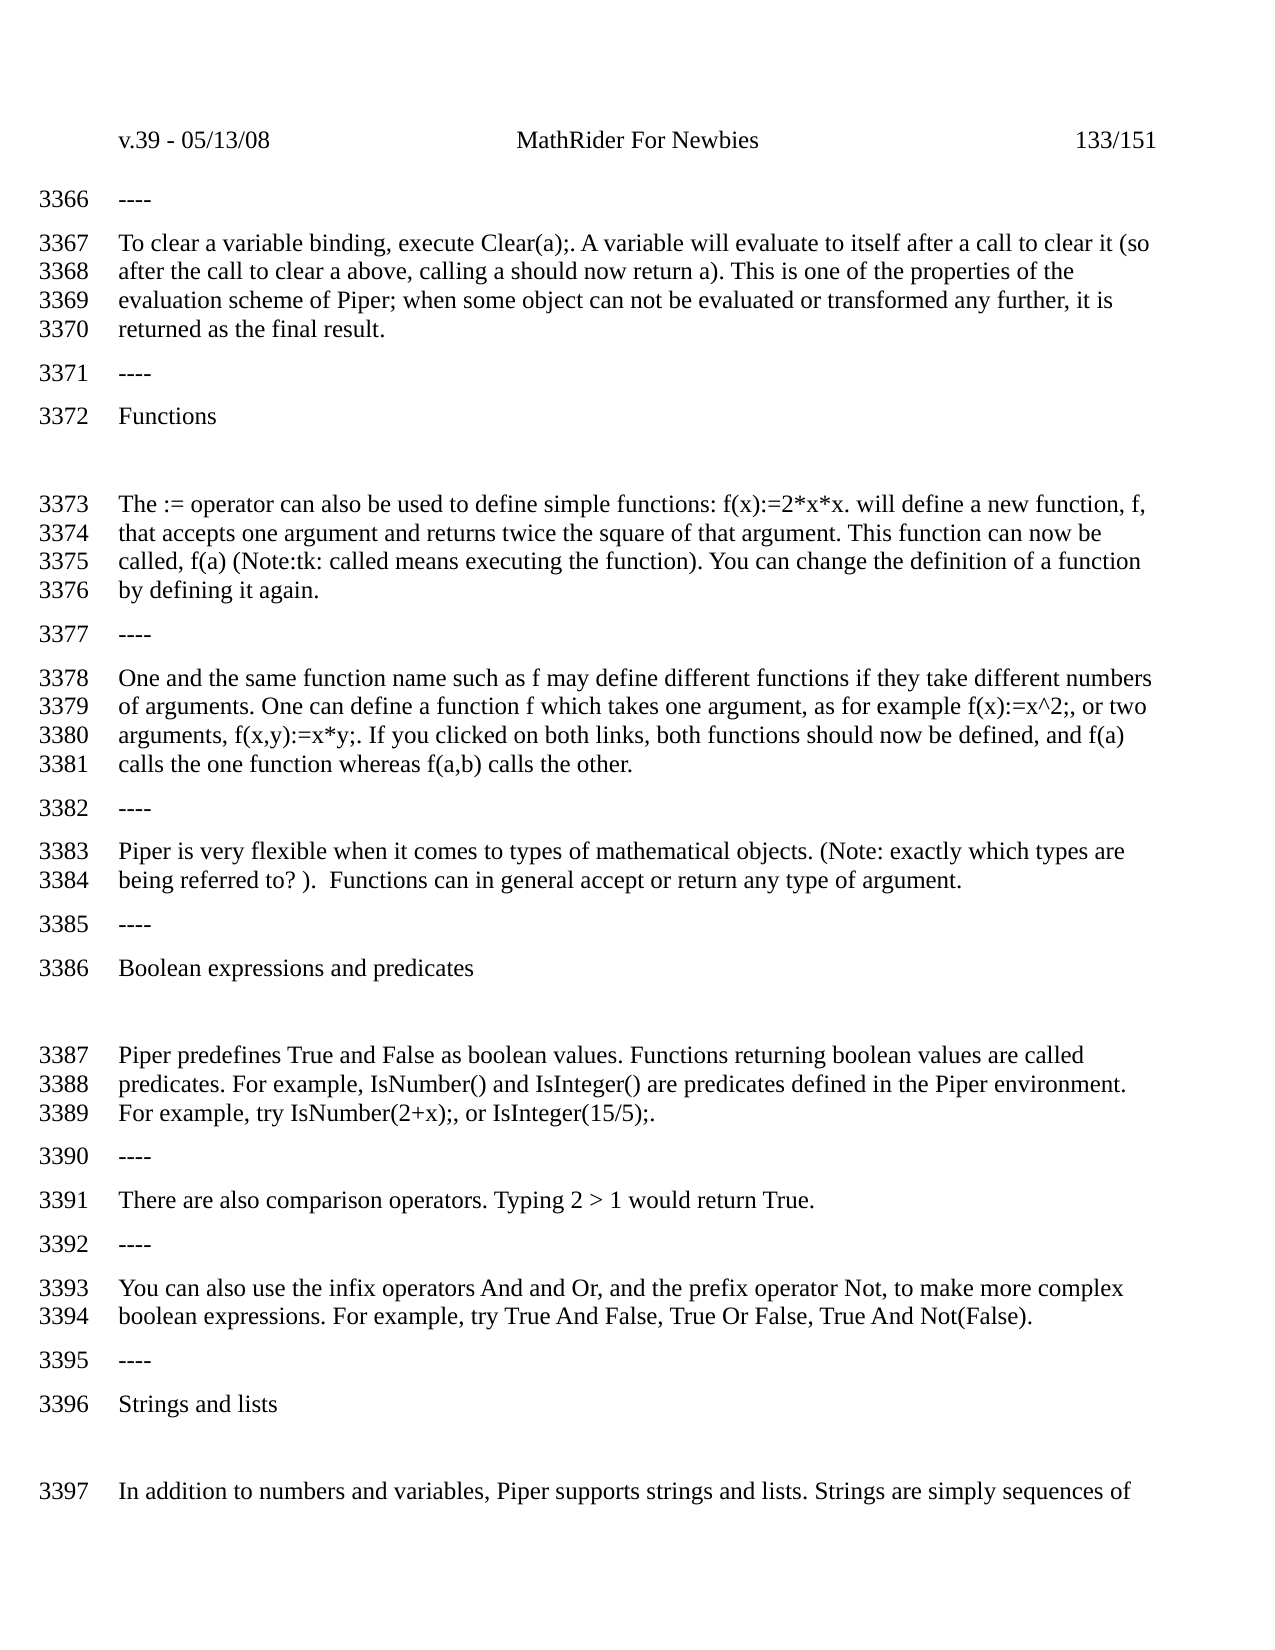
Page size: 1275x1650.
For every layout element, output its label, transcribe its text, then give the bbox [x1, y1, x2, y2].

text To clear a variable binding, execute Clear(a);. A variable will evaluate to itself after a call to clear it (so after the call to clear a above, calling a should now return a). This is one of the properties of the evaluation scheme of Piper; when some object can not be evaluated or transformed any further, it is returned as the final result. [118, 228, 1157, 343]
text ---- [118, 184, 1157, 213]
text The := operator can also be used to define simple functions: f(x):=2*x*x. will define a new function, f, that accepts one argument and returns twice the square of that argument. This function can now be called, f(a) (Note:tk: called means executing the function). You can change the definition of a function by defining it again. [118, 489, 1157, 604]
text ---- [118, 1229, 1157, 1258]
text ---- [118, 1345, 1157, 1374]
text There are also comparison operators. Typing 2 > 1 would return True. [118, 1185, 1157, 1214]
text You can also use the infix operators And and Or, and the prefix operator Not, to make more complex boolean expressions. For example, try True And False, True Or False, True And Not(False). [118, 1273, 1157, 1330]
text ---- [118, 619, 1157, 648]
text One and the same function name such as f may define different functions if they take different numbers of arguments. One can define a function f which takes one argument, as for example f(x):=x^2;, or two arguments, f(x,y):=x*y;. If you clicked on both links, both functions should now be defined, and f(a) calls the one function whereas f(a,b) calls the other. [118, 663, 1157, 778]
text ---- [118, 1141, 1157, 1170]
text Piper is very flexible when it comes to types of mathematical objects. (Note: exactly which types are being referred to? ). Functions can in general accept or return any type of argument. [118, 836, 1157, 894]
text In addition to numbers and variables, Piper supports strings and lists. Strings are simply sequences of [118, 1476, 1157, 1505]
text Strings and lists [118, 1389, 1157, 1418]
text ---- [118, 793, 1157, 821]
text ---- [118, 909, 1157, 938]
text Functions [118, 401, 1157, 430]
text Boolean expressions and predicates [118, 953, 1157, 981]
text Piper predefines True and False as boolean values. Functions returning boolean values are called predicates. For example, IsNumber() and IsInteger() are predicates defined in the Piper environment. For example, try IsNumber(2+x);, or IsInteger(15/5);. [118, 1040, 1157, 1126]
text ---- [118, 358, 1157, 386]
